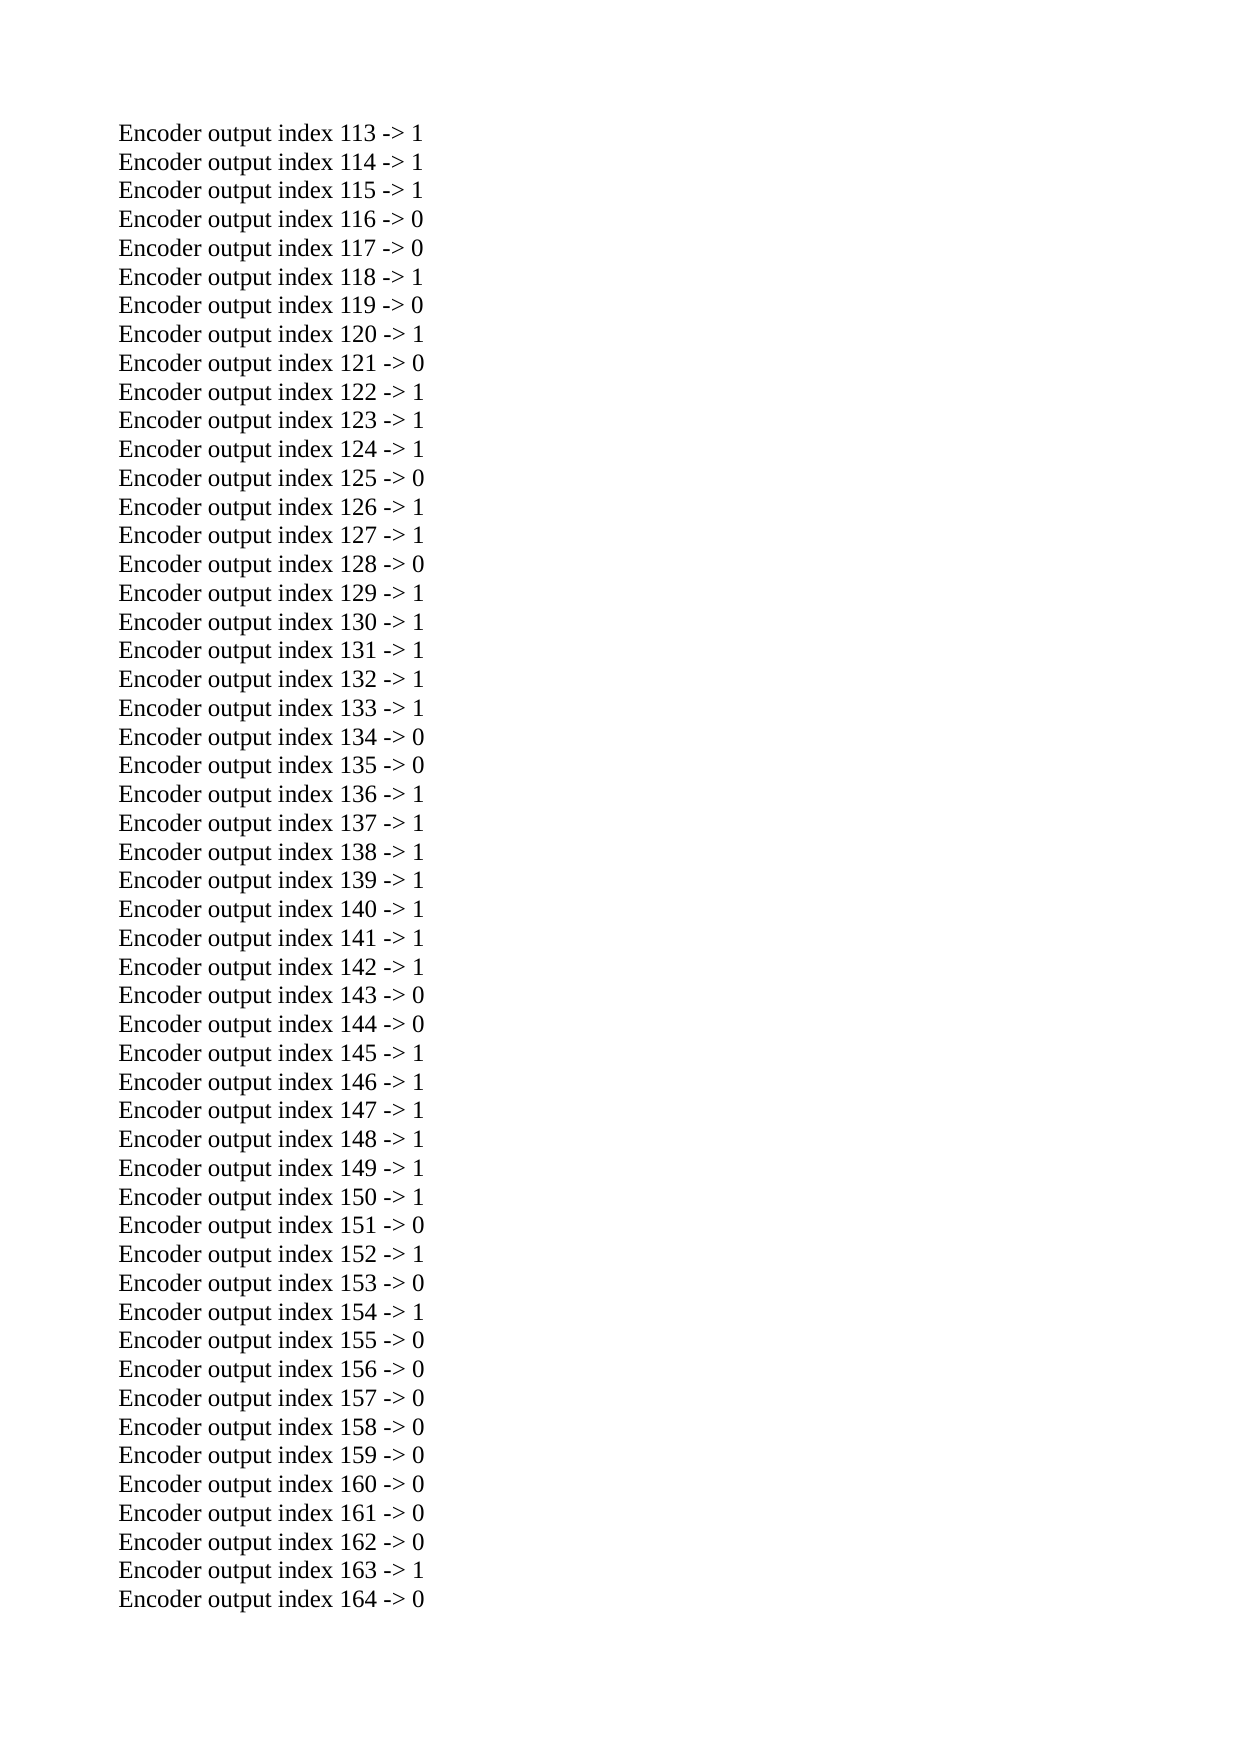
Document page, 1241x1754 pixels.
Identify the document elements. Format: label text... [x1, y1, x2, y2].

text Encoder output index 126 -> 1 [118, 492, 1122, 521]
text Encoder output index 114 -> 1 [118, 147, 1122, 176]
text Encoder output index 138 -> 1 [118, 837, 1122, 866]
text Encoder output index 159 -> 0 [118, 1441, 1122, 1469]
text Encoder output index 128 -> 0 [118, 549, 1122, 578]
text Encoder output index 151 -> 0 [118, 1211, 1122, 1239]
text Encoder output index 122 -> 1 [118, 377, 1122, 406]
text Encoder output index 121 -> 0 [118, 348, 1122, 377]
text Encoder output index 143 -> 0 [118, 981, 1122, 1009]
text Encoder output index 160 -> 0 [118, 1469, 1122, 1498]
text Encoder output index 156 -> 0 [118, 1354, 1122, 1383]
text Encoder output index 153 -> 0 [118, 1268, 1122, 1297]
text Encoder output index 117 -> 0 [118, 233, 1122, 262]
text Encoder output index 161 -> 0 [118, 1498, 1122, 1527]
text Encoder output index 113 -> 1 [118, 118, 1122, 147]
text Encoder output index 135 -> 0 [118, 751, 1122, 779]
text Encoder output index 157 -> 0 [118, 1383, 1122, 1412]
text Encoder output index 158 -> 0 [118, 1412, 1122, 1441]
text Encoder output index 119 -> 0 [118, 291, 1122, 319]
text Encoder output index 144 -> 0 [118, 1009, 1122, 1038]
text Encoder output index 129 -> 1 [118, 578, 1122, 607]
text Encoder output index 134 -> 0 [118, 722, 1122, 751]
text Encoder output index 139 -> 1 [118, 866, 1122, 894]
text Encoder output index 124 -> 1 [118, 434, 1122, 463]
text Encoder output index 164 -> 0 [118, 1584, 1122, 1613]
text Encoder output index 127 -> 1 [118, 521, 1122, 549]
text Encoder output index 125 -> 0 [118, 463, 1122, 492]
text Encoder output index 136 -> 1 [118, 779, 1122, 808]
text Encoder output index 140 -> 1 [118, 894, 1122, 923]
text Encoder output index 115 -> 1 [118, 176, 1122, 204]
text Encoder output index 116 -> 0 [118, 204, 1122, 233]
text Encoder output index 118 -> 1 [118, 262, 1122, 291]
text Encoder output index 152 -> 1 [118, 1239, 1122, 1268]
text Encoder output index 141 -> 1 [118, 923, 1122, 952]
text Encoder output index 146 -> 1 [118, 1067, 1122, 1096]
text Encoder output index 149 -> 1 [118, 1153, 1122, 1182]
text Encoder output index 150 -> 1 [118, 1182, 1122, 1211]
text Encoder output index 148 -> 1 [118, 1124, 1122, 1153]
text Encoder output index 123 -> 1 [118, 406, 1122, 434]
text Encoder output index 162 -> 0 [118, 1527, 1122, 1556]
text Encoder output index 163 -> 1 [118, 1556, 1122, 1584]
text Encoder output index 155 -> 0 [118, 1326, 1122, 1354]
text Encoder output index 145 -> 1 [118, 1038, 1122, 1067]
text Encoder output index 147 -> 1 [118, 1096, 1122, 1124]
text Encoder output index 154 -> 1 [118, 1297, 1122, 1326]
text Encoder output index 137 -> 1 [118, 808, 1122, 837]
text Encoder output index 132 -> 1 [118, 664, 1122, 693]
text Encoder output index 133 -> 1 [118, 693, 1122, 722]
text Encoder output index 130 -> 1 [118, 607, 1122, 636]
text Encoder output index 131 -> 1 [118, 636, 1122, 664]
text Encoder output index 142 -> 1 [118, 952, 1122, 981]
text Encoder output index 120 -> 1 [118, 319, 1122, 348]
